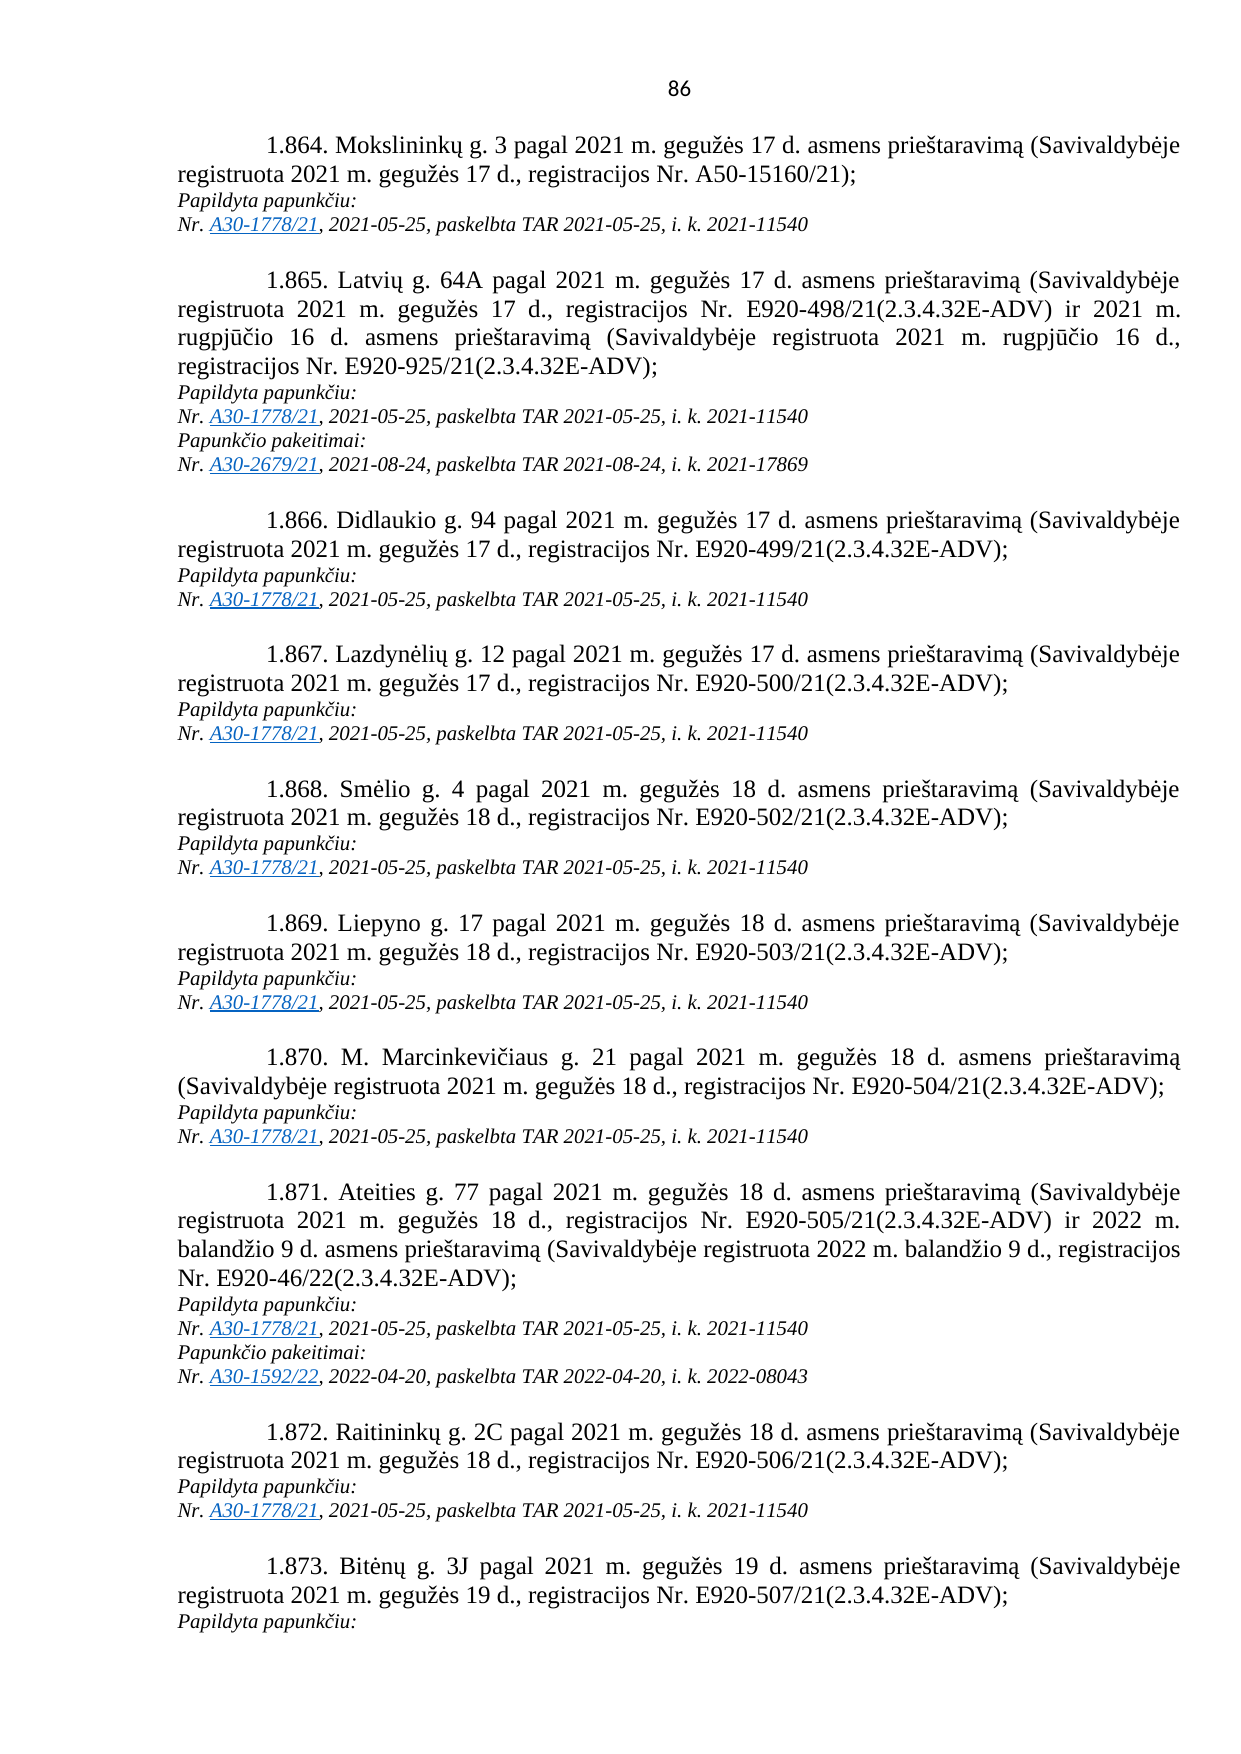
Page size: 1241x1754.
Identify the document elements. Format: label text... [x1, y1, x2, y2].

text 1.871. Ateities g. 77 pagal 2021 m. gegužės 18 d. asmens prieštaravimą (Savivaldybėje registruota 2021 m. gegužės 18 d., registracijos Nr. E920-505/21(2.3.4.32E-ADV) ir 2022 m. balandžio 9 d. asmens prieštaravimą (Savivaldybėje registruota 2022 m. balandžio 9 d., registracijos Nr. E920-46/22(2.3.4.32E-ADV); [177, 1177, 1181, 1292]
text 1.873. Bitėnų g. 3J pagal 2021 m. gegužės 19 d. asmens prieštaravimą (Savivaldybėje registruota 2021 m. gegužės 19 d., registracijos Nr. E920-507/21(2.3.4.32E-ADV); [177, 1551, 1181, 1609]
text Papunkčio pakeitimai: [177, 428, 1181, 452]
text Nr. A30-1778/21, 2021-05-25, paskelbta TAR 2021-05-25, i. k. 2021-11540 [177, 1316, 1181, 1340]
text Papildyta papunkčiu: [177, 831, 1181, 855]
text 1.865. Latvių g. 64A pagal 2021 m. gegužės 17 d. asmens prieštaravimą (Savivaldybėje registruota 2021 m. gegužės 17 d., registracijos Nr. E920-498/21(2.3.4.32E-ADV) ir 2021 m. rugpjūčio 16 d. asmens prieštaravimą (Savivaldybėje registruota 2021 m. rugpjūčio 16 d., registracijos Nr. E920-925/21(2.3.4.32E-ADV); [177, 265, 1181, 380]
text 1.869. Liepyno g. 17 pagal 2021 m. gegužės 18 d. asmens prieštaravimą (Savivaldybėje registruota 2021 m. gegužės 18 d., registracijos Nr. E920-503/21(2.3.4.32E-ADV); [177, 908, 1181, 966]
text 1.864. Mokslininkų g. 3 pagal 2021 m. gegužės 17 d. asmens prieštaravimą (Savivaldybėje registruota 2021 m. gegužės 17 d., registracijos Nr. A50-15160/21); [177, 131, 1181, 188]
text Nr. A30-1778/21, 2021-05-25, paskelbta TAR 2021-05-25, i. k. 2021-11540 [177, 1124, 1181, 1148]
text Nr. A30-1778/21, 2021-05-25, paskelbta TAR 2021-05-25, i. k. 2021-11540 [177, 990, 1181, 1014]
text Papunkčio pakeitimai: [177, 1340, 1181, 1364]
text 1.868. Smėlio g. 4 pagal 2021 m. gegužės 18 d. asmens prieštaravimą (Savivaldybėje registruota 2021 m. gegužės 18 d., registracijos Nr. E920-502/21(2.3.4.32E-ADV); [177, 774, 1181, 831]
text 1.867. Lazdynėlių g. 12 pagal 2021 m. gegužės 17 d. asmens prieštaravimą (Savivaldybėje registruota 2021 m. gegužės 17 d., registracijos Nr. E920-500/21(2.3.4.32E-ADV); [177, 639, 1181, 697]
text 1.870. M. Marcinkevičiaus g. 21 pagal 2021 m. gegužės 18 d. asmens prieštaravimą (Savivaldybėje registruota 2021 m. gegužės 18 d., registracijos Nr. E920-504/21(2.3.4.32E-ADV); [177, 1042, 1181, 1100]
text Papildyta papunkčiu: [177, 1474, 1181, 1498]
text Nr. A30-1778/21, 2021-05-25, paskelbta TAR 2021-05-25, i. k. 2021-11540 [177, 721, 1181, 745]
text Papildyta papunkčiu: [177, 562, 1181, 587]
text Papildyta papunkčiu: [177, 1609, 1181, 1633]
text Nr. A30-2679/21, 2021-08-24, paskelbta TAR 2021-08-24, i. k. 2021-17869 [177, 452, 1181, 476]
text 1.866. Didlaukio g. 94 pagal 2021 m. gegužės 17 d. asmens prieštaravimą (Savivaldybėje registruota 2021 m. gegužės 17 d., registracijos Nr. E920-499/21(2.3.4.32E-ADV); [177, 505, 1181, 562]
text 1.872. Raitininkų g. 2C pagal 2021 m. gegužės 18 d. asmens prieštaravimą (Savivaldybėje registruota 2021 m. gegužės 18 d., registracijos Nr. E920-506/21(2.3.4.32E-ADV); [177, 1417, 1181, 1474]
text Nr. A30-1778/21, 2021-05-25, paskelbta TAR 2021-05-25, i. k. 2021-11540 [177, 587, 1181, 611]
text Nr. A30-1778/21, 2021-05-25, paskelbta TAR 2021-05-25, i. k. 2021-11540 [177, 212, 1181, 236]
text Papildyta papunkčiu: [177, 1100, 1181, 1124]
text Nr. A30-1778/21, 2021-05-25, paskelbta TAR 2021-05-25, i. k. 2021-11540 [177, 404, 1181, 428]
text Papildyta papunkčiu: [177, 380, 1181, 404]
text Papildyta papunkčiu: [177, 188, 1181, 212]
text Nr. A30-1778/21, 2021-05-25, paskelbta TAR 2021-05-25, i. k. 2021-11540 [177, 1498, 1181, 1522]
text Papildyta papunkčiu: [177, 1292, 1181, 1316]
text Papildyta papunkčiu: [177, 966, 1181, 990]
text Papildyta papunkčiu: [177, 697, 1181, 721]
text Nr. A30-1592/22, 2022-04-20, paskelbta TAR 2022-04-20, i. k. 2022-08043 [177, 1364, 1181, 1388]
text Nr. A30-1778/21, 2021-05-25, paskelbta TAR 2021-05-25, i. k. 2021-11540 [177, 855, 1181, 879]
